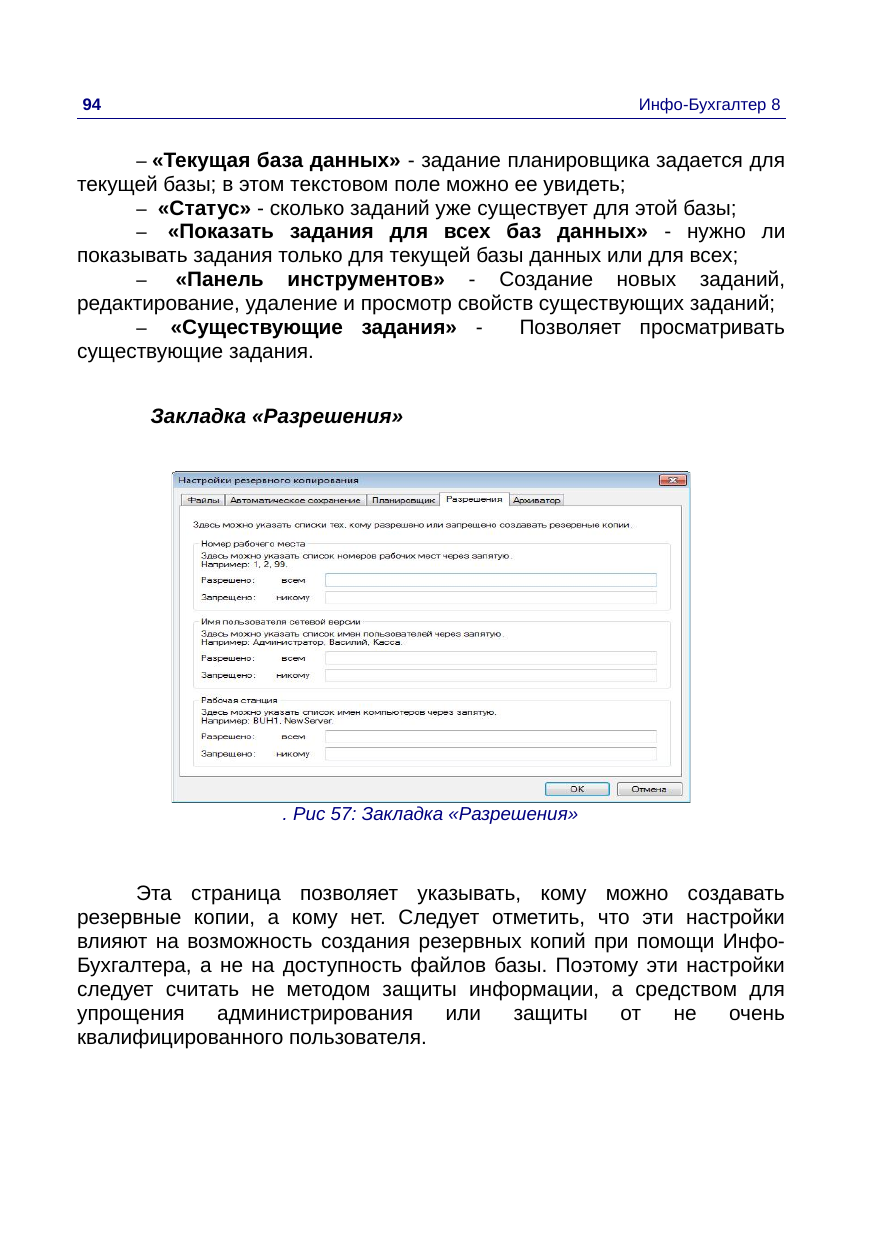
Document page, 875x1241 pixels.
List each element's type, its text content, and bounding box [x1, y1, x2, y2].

list «Текущая база данных» - задание планировщика задается для текущей базы; в этом текстовом поле можно ее увидеть; [77, 147, 786, 195]
list «Существующие задания» - Позволяет просматривать существующие задания. [77, 315, 786, 363]
list . Рис 57: Закладка «Разрешения» [108, 803, 755, 824]
list «Показать задания для всех баз данных» - нужно ли показывать задания только для текущей базы данных или для всех; [77, 219, 786, 267]
list Закладка «Разрешения» [121, 393, 786, 428]
list «Статус» - сколько заданий уже существует для этой базы; [77, 195, 786, 219]
text Эта страница позволяет указывать, кому можно создавать резервные копии, а кому нет. Следует отметить, что эти настройки влияют на возможность создания резервных копий при помощи Инфо-Бухгалтера, а не на доступность файлов базы. Поэтому эти настройки следует считать не методом защиты информации, а средством для упрощения администрирования или защиты от не очень квалифицированного пользователя. [77, 881, 786, 1049]
list «Панель инструментов» - Создание новых заданий, редактирование, удаление и просмотр свойств существующих заданий; [77, 267, 786, 315]
picture [171, 471, 691, 803]
